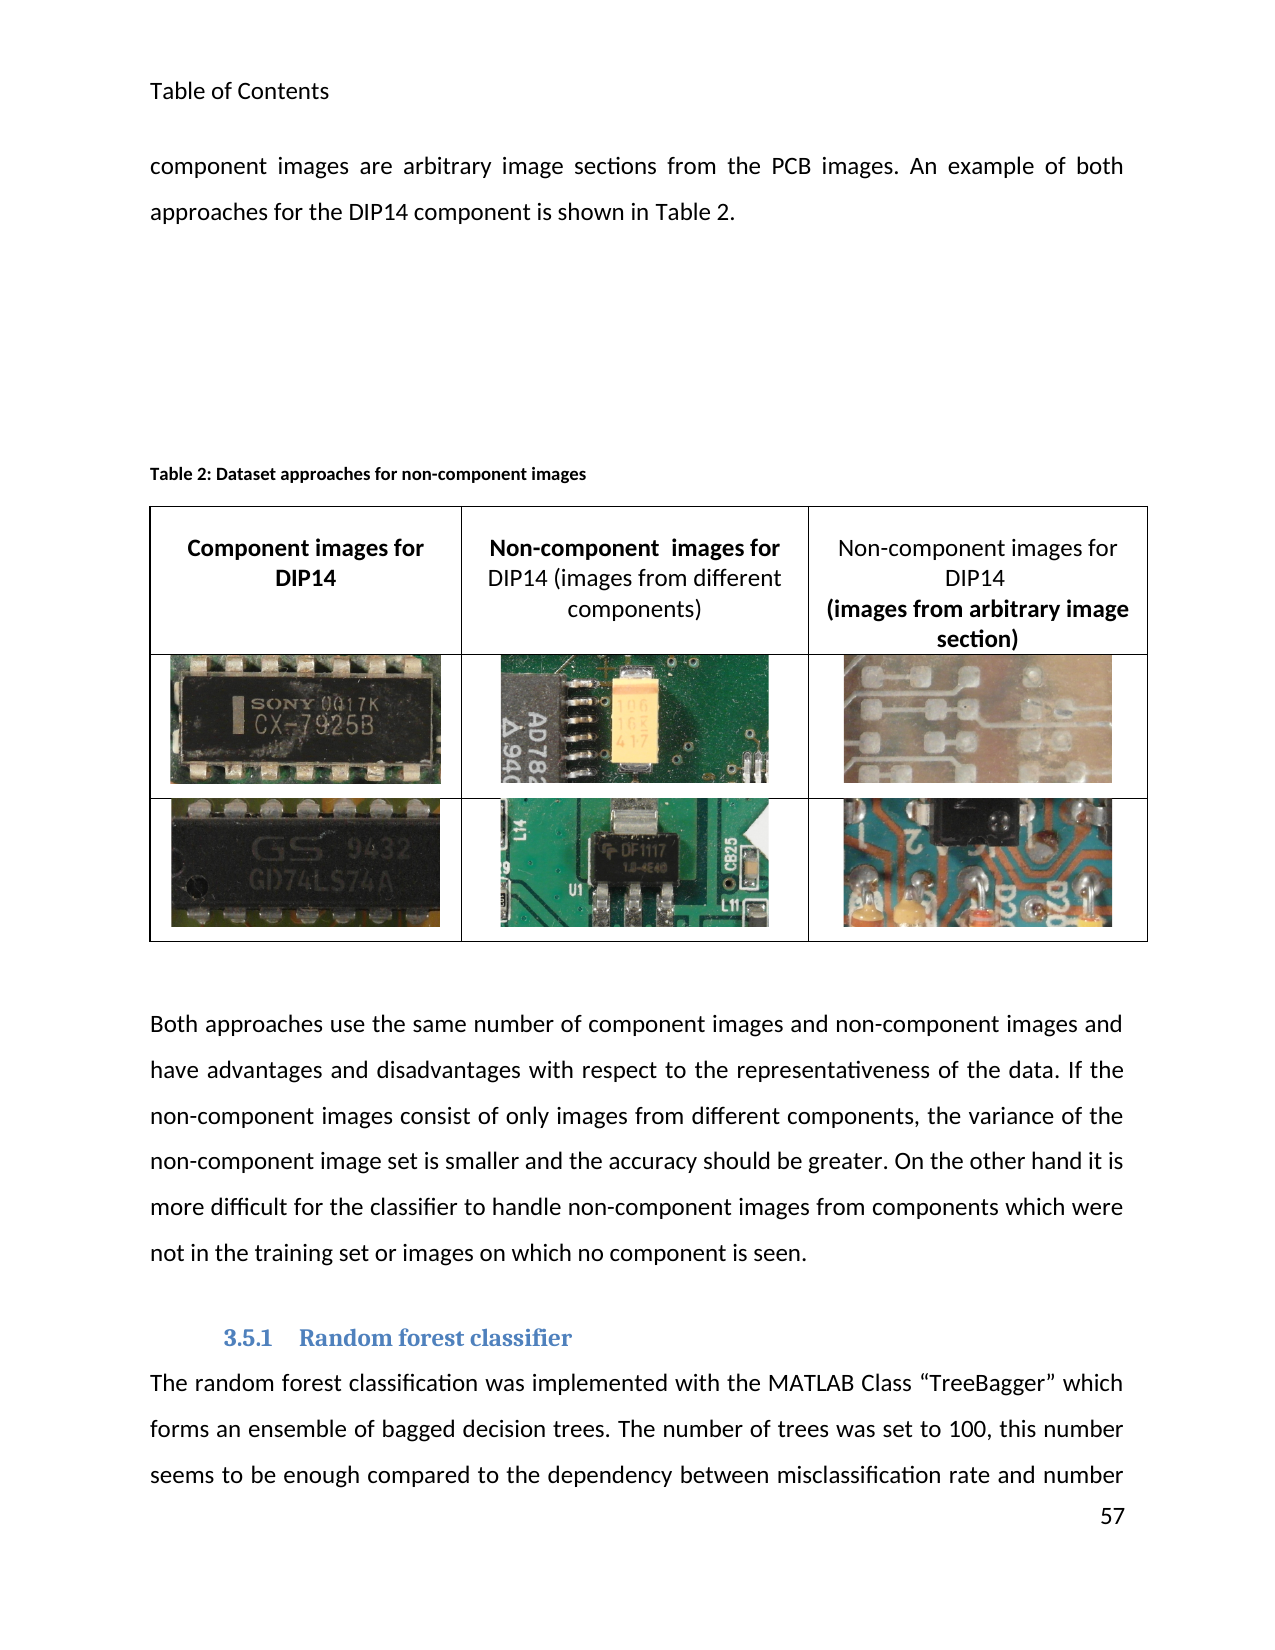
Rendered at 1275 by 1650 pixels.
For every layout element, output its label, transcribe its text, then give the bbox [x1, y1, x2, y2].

table_header Component images for DIP14 [151, 507, 461, 654]
table_cell [462, 655, 808, 798]
table_cell [151, 655, 461, 798]
text Table 2: Dataset approaches for non-component images [150, 462, 1125, 485]
table_cell [809, 799, 1147, 941]
table_cell [462, 799, 808, 941]
text component images are arbitrary image sections from the PCB images. An example of both approaches for the DIP14 component is shown in Table 2. [150, 150, 1125, 226]
text Both approaches use the same number of component images and non-component images and have advantages and disadvantages with respect to the representativeness of the data. If the non-component images consist of only images from different components, the variance of the non-component image set is smaller and the accuracy should be greater. On the other hand it is more difficult for the classifier to handle non-component images from components which were not in the training set or images on which no component is seen. [150, 1008, 1125, 1267]
subtitle Random forest classifier [224, 1324, 1125, 1353]
table_cell [151, 799, 461, 941]
table_cell [809, 655, 1147, 798]
text The random forest classification was implemented with the MATLAB Class “TreeBagger” which forms an ensemble of bagged decision trees. The number of trees was set to 100, this number seems to be enough compared to the dependency between misclassification rate and number [150, 1367, 1125, 1489]
table_header Non-component images for DIP14 (images from different components) [462, 507, 808, 654]
table_header Non-component images for DIP14 (images from arbitrary image section) [809, 507, 1147, 654]
